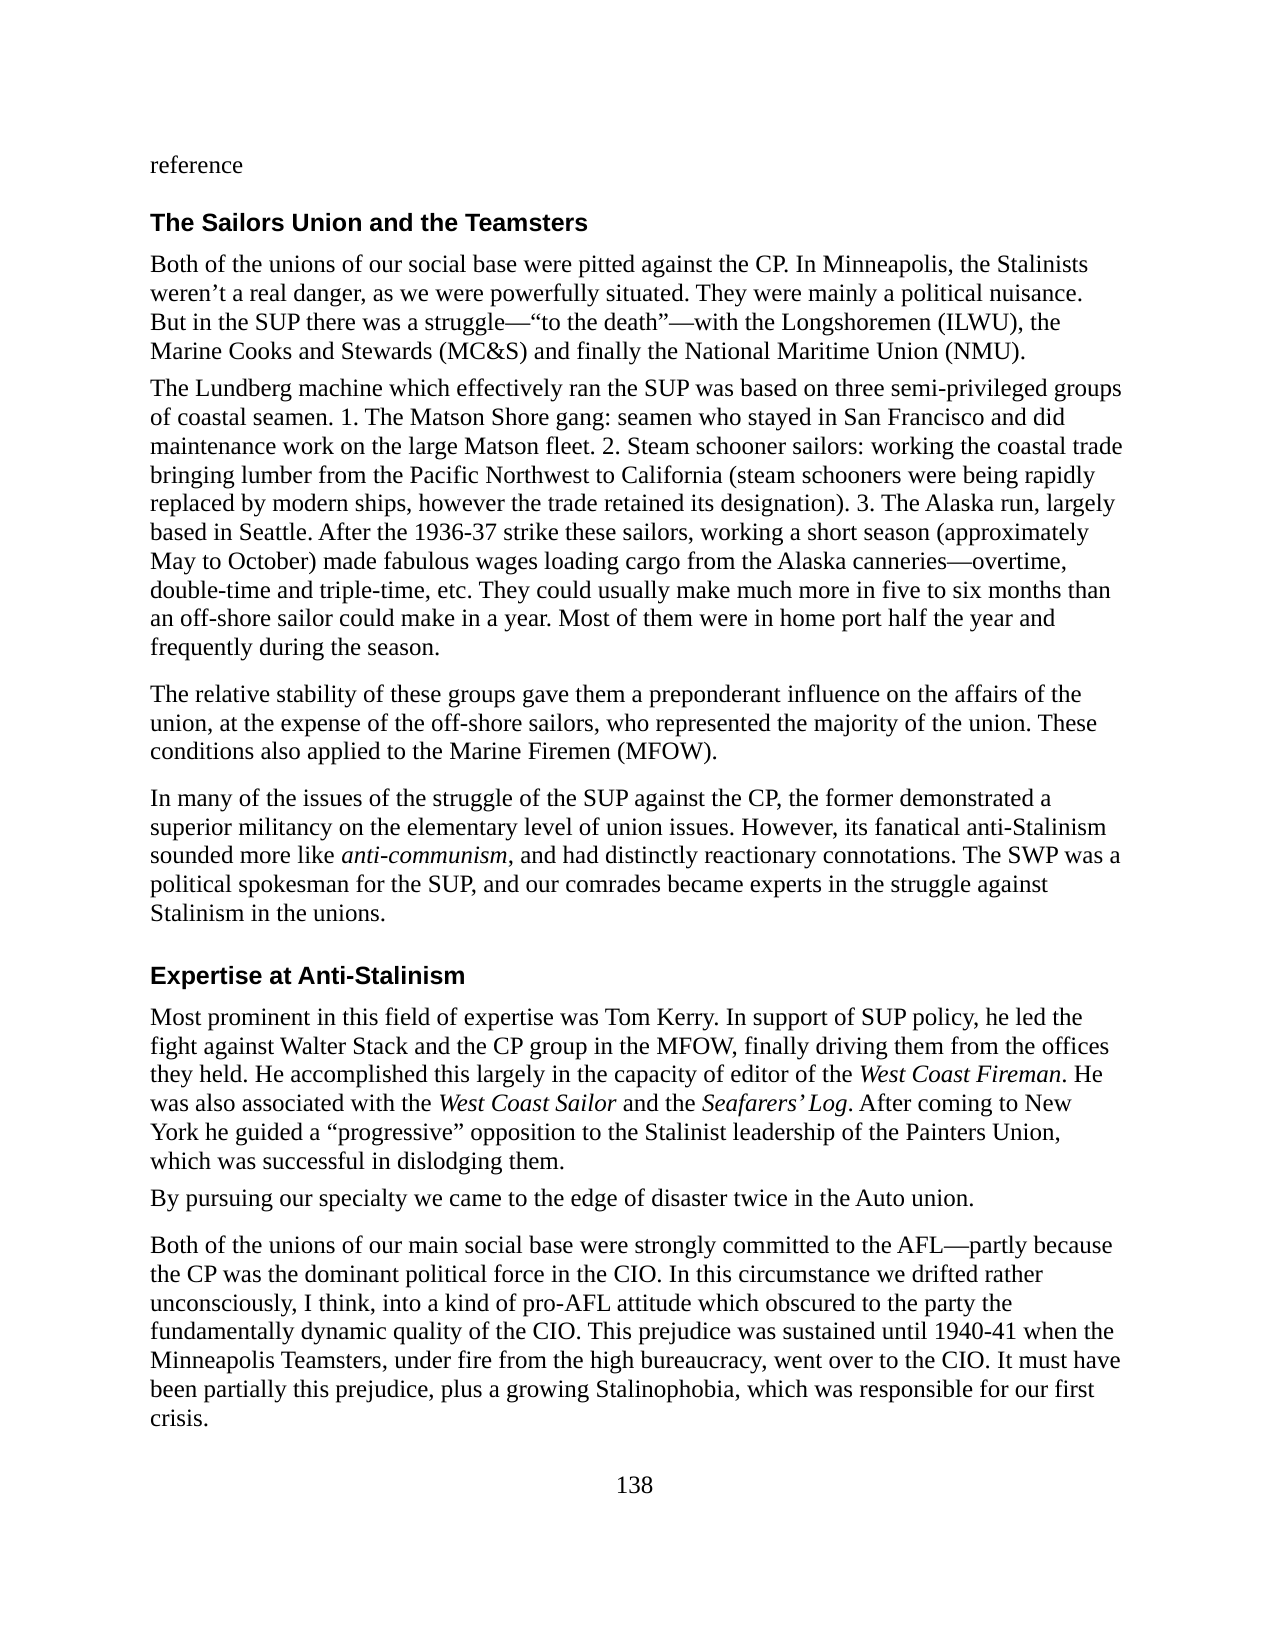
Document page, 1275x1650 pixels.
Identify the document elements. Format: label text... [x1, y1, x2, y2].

subtitle Expertise at Anti-Stalinism [150, 961, 1125, 989]
text In many of the issues of the struggle of the SUP against the CP, the former demonstrated a superior militancy on the elementary level of union issues. However, its fanatical anti-Stalinism sounded more like anti-communism, and had distinctly reactionary connotations. The SWP was a political spokesman for the SUP, and our comrades became experts in the struggle against Stalinism in the unions. [150, 783, 1125, 927]
text Both of the unions of our main social base were strongly committed to the AFL—partly because the CP was the dominant political force in the CIO. In this circumstance we drifted rather unconsciously, I think, into a kind of pro-AFL attitude which obscured to the party the fundamentally dynamic quality of the CIO. This prejudice was sustained until 1940-41 when the Minneapolis Teamsters, under fire from the high bureaucracy, went over to the CIO. It must have been partially this prejudice, plus a growing Stalinophobia, which was responsible for our first crisis. [150, 1230, 1125, 1431]
text The relative stability of these groups gave them a preponderant influence on the affairs of the union, at the expense of the off-shore sailors, who represented the majority of the union. These conditions also applied to the Marine Firemen (MFOW). [150, 679, 1125, 765]
text By pursuing our specialty we came to the edge of disaster twice in the Auto union. [150, 1183, 1125, 1212]
subtitle The Sailors Union and the Teamsters [150, 208, 1125, 237]
text Both of the unions of our social base were pitted against the CP. In Minneapolis, the Stalinists weren’t a real danger, as we were powerfully situated. They were mainly a political nuisance. But in the SUP there was a struggle—“to the death”—with the Longshoremen (ILWU), the Marine Cooks and Stewards (MC&S) and finally the National Maritime Union (NMU). [150, 249, 1125, 364]
text Most prominent in this field of expertise was Tom Kerry. In support of SUP policy, he led the fight against Walter Stack and the CP group in the MFOW, finally driving them from the offices they held. He accomplished this largely in the capacity of editor of the West Coast Fireman. He was also associated with the West Coast Sailor and the Seafarers’ Log. After coming to New York he guided a “progressive” opposition to the Stalinist leadership of the Painters Union, which was successful in dislodging them. [150, 1002, 1125, 1174]
text The Lundberg machine which effectively ran the SUP was based on three semi-privileged groups of coastal seamen. 1. The Matson Shore gang: seamen who stayed in San Francisco and did maintenance work on the large Matson fleet. 2. Steam schooner sailors: working the coastal trade bringing lumber from the Pacific Northwest to California (steam schooners were being rapidly replaced by modern ships, however the trade retained its designation). 3. The Alaska run, largely based in Seattle. After the 1936-37 strike these sailors, working a short season (approximately May to October) made fabulous wages loading cargo from the Alaska canneries—overtime, double-time and triple-time, etc. They could usually make much more in five to six months than an off-shore sailor could make in a year. Most of them were in home port half the year and frequently during the season. [150, 373, 1125, 661]
